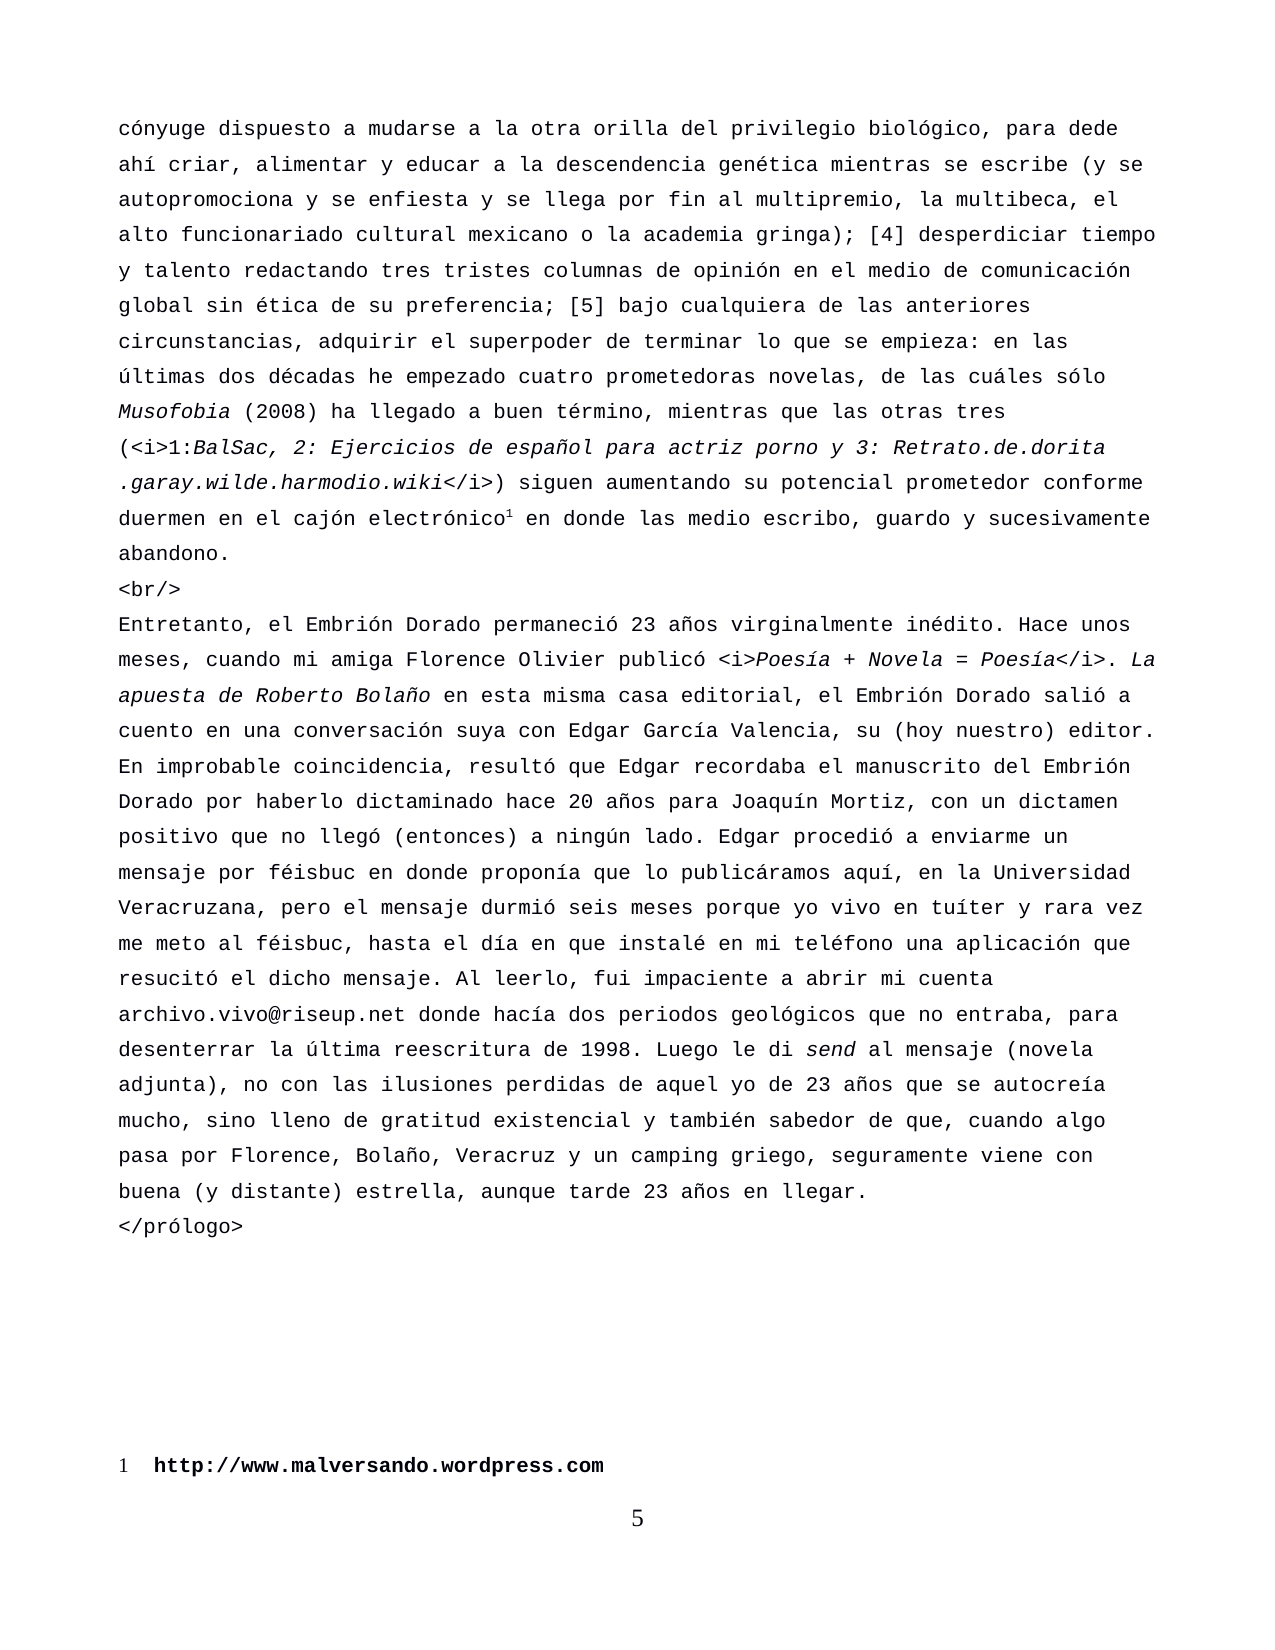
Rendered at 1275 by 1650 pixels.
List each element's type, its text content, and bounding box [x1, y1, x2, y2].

text <br/> [118, 578, 1157, 602]
text cónyuge dispuesto a mudarse a la otra orilla del privilegio biológico, para dede ahí criar, alimentar y educar a la descendencia genética mientras se escribe (y se autopromociona y se enfiesta y se llega por fin al multipremio, la multibeca, el alto funcionariado cultural mexicano o la academia gringa); [4] desperdiciar tiempo y talento redactando tres tristes columnas de opinión en el medio de comunicación global sin ética de su preferencia; [5] bajo cualquiera de las anteriores circunstancias, adquirir el superpoder de terminar lo que se empieza: en las últimas dos décadas he empezado cuatro prometedoras novelas, de las cuáles sólo Musofobia (2008) ha llegado a buen término, mientras que las otras tres (<i>1:BalSac, 2: Ejercicios de español para actriz porno y 3: Retrato.de.dorita [118, 118, 1157, 461]
text </prólogo> [118, 1216, 1157, 1240]
text .garay.wilde.harmodio.wiki</i>) siguen aumentando su potencial prometedor conforme duermen en el cajón electrónico en donde las medio escribo, guardo y sucesivamente abandono. [118, 472, 1157, 567]
text Entretanto, el Embrión Dorado permaneció 23 años virginalmente inédito. Hace unos meses, cuando mi amiga Florence Olivier publicó <i>Poesía + Novela = Poesía</i>. La apuesta de Roberto Bolaño en esta misma casa editorial, el Embrión Dorado salió a cuento en una conversación suya con Edgar García Valencia, su (hoy nuestro) editor. En improbable coincidencia, resultó que Edgar recordaba el manuscrito del Embrión Dorado por haberlo dictaminado hace 20 años para Joaquín Mortiz, con un dictamen positivo que no llegó (entonces) a ningún lado. Edgar procedió a enviarme un mensaje por féisbuc en donde proponía que lo publicáramos aquí, en la Universidad Veracruzana, pero el mensaje durmió seis meses porque yo vivo en tuíter y rara vez me meto al féisbuc, hasta el día en que instalé en mi teléfono una aplicación que resucitó el dicho mensaje. Al leerlo, fui impaciente a abrir mi cuenta archivo.vivo@riseup.net donde hacía dos periodos geológicos que no entraba, para desenterrar la última reescritura de 1998. Luego le di send al mensaje (novela adjunta), no con las ilusiones perdidas de aquel yo de 23 años que se autocreía mucho, sino lleno de gratitud existencial y también sabedor de que, cuando algo pasa por Florence, Bolaño, Veracruz y un camping griego, seguramente viene con buena (y distante) estrella, aunque tarde 23 años en llegar. [118, 614, 1157, 1204]
text http://www.malversando.wordpress.com [118, 1453, 1157, 1479]
